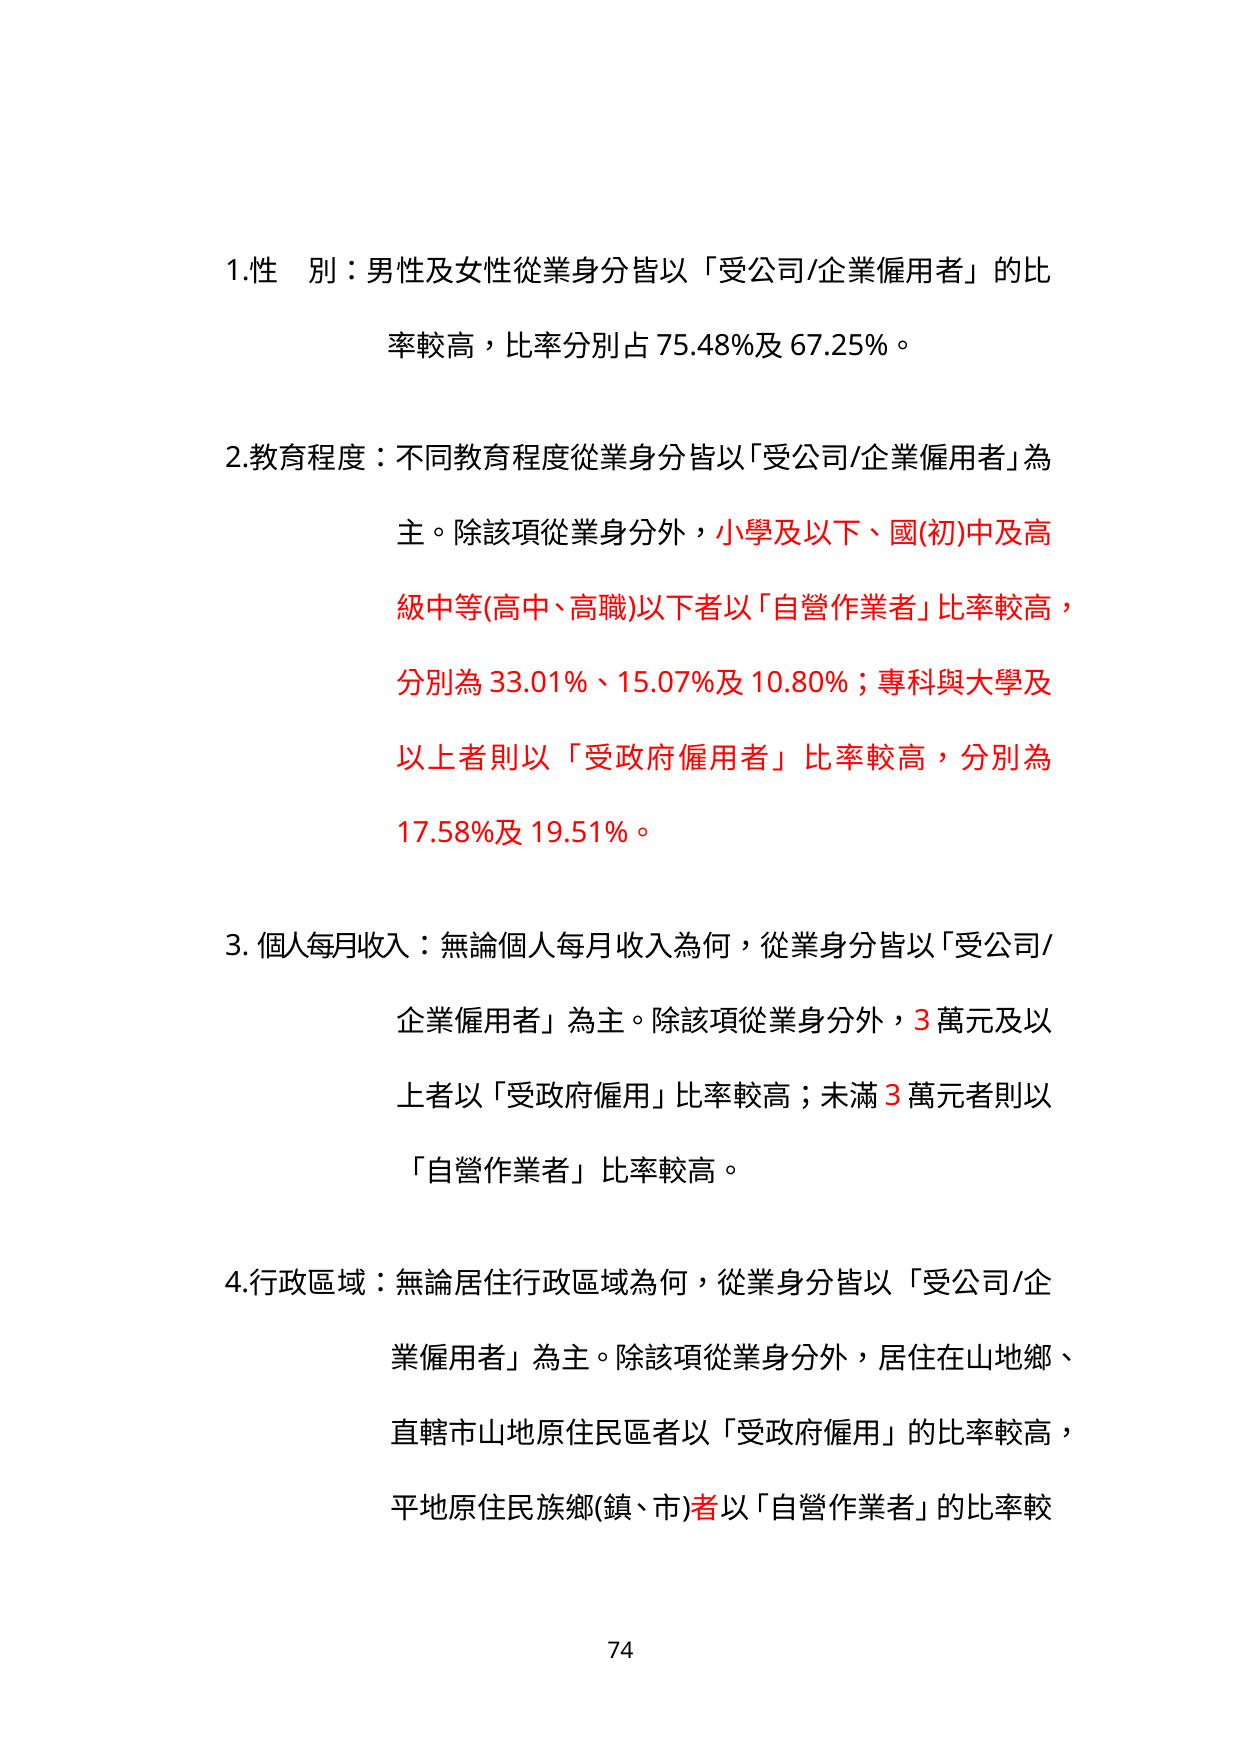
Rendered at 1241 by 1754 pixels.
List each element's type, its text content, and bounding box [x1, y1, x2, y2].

text 4.行政區域：無論居住行政區域為何，從業身分皆以「受公司/企業僱用者」為主。除該項從業身分外，居住在山地鄉、直轄市山地原住民區者以「受政府僱用」的比率較高，平地原住民族鄉(鎮、市)者以「自營作業者」的比率較高。 [224, 1237, 1053, 1537]
text 3. 個人每月收入：無論個人每月收入為何，從業身分皆以「受公司/企業僱用者」為主。除該項從業身分外，3萬元及以上者以「受政府僱用」比率較高；未滿3萬元者則以「自營作業者」比率較高。 [225, 900, 1053, 1200]
text 1.性別：男性及女性從業身分皆以「受公司/企業僱用者」的比率較高，比率分別占75.48%及67.25%。 [225, 225, 1053, 375]
text 2.教育程度：不同教育程度從業身分皆以「受公司/企業僱用者」為主。除該項從業身分外，小學及以下、國(初)中及高級中等(高中、高職)以下者以「自營作業者」比率較高，分別為33.01%、15.07%及10.80%；專科與大學及以上者則以「受政府僱用者」比率較高，分別為17.58%及19.51%。 [225, 412, 1053, 862]
